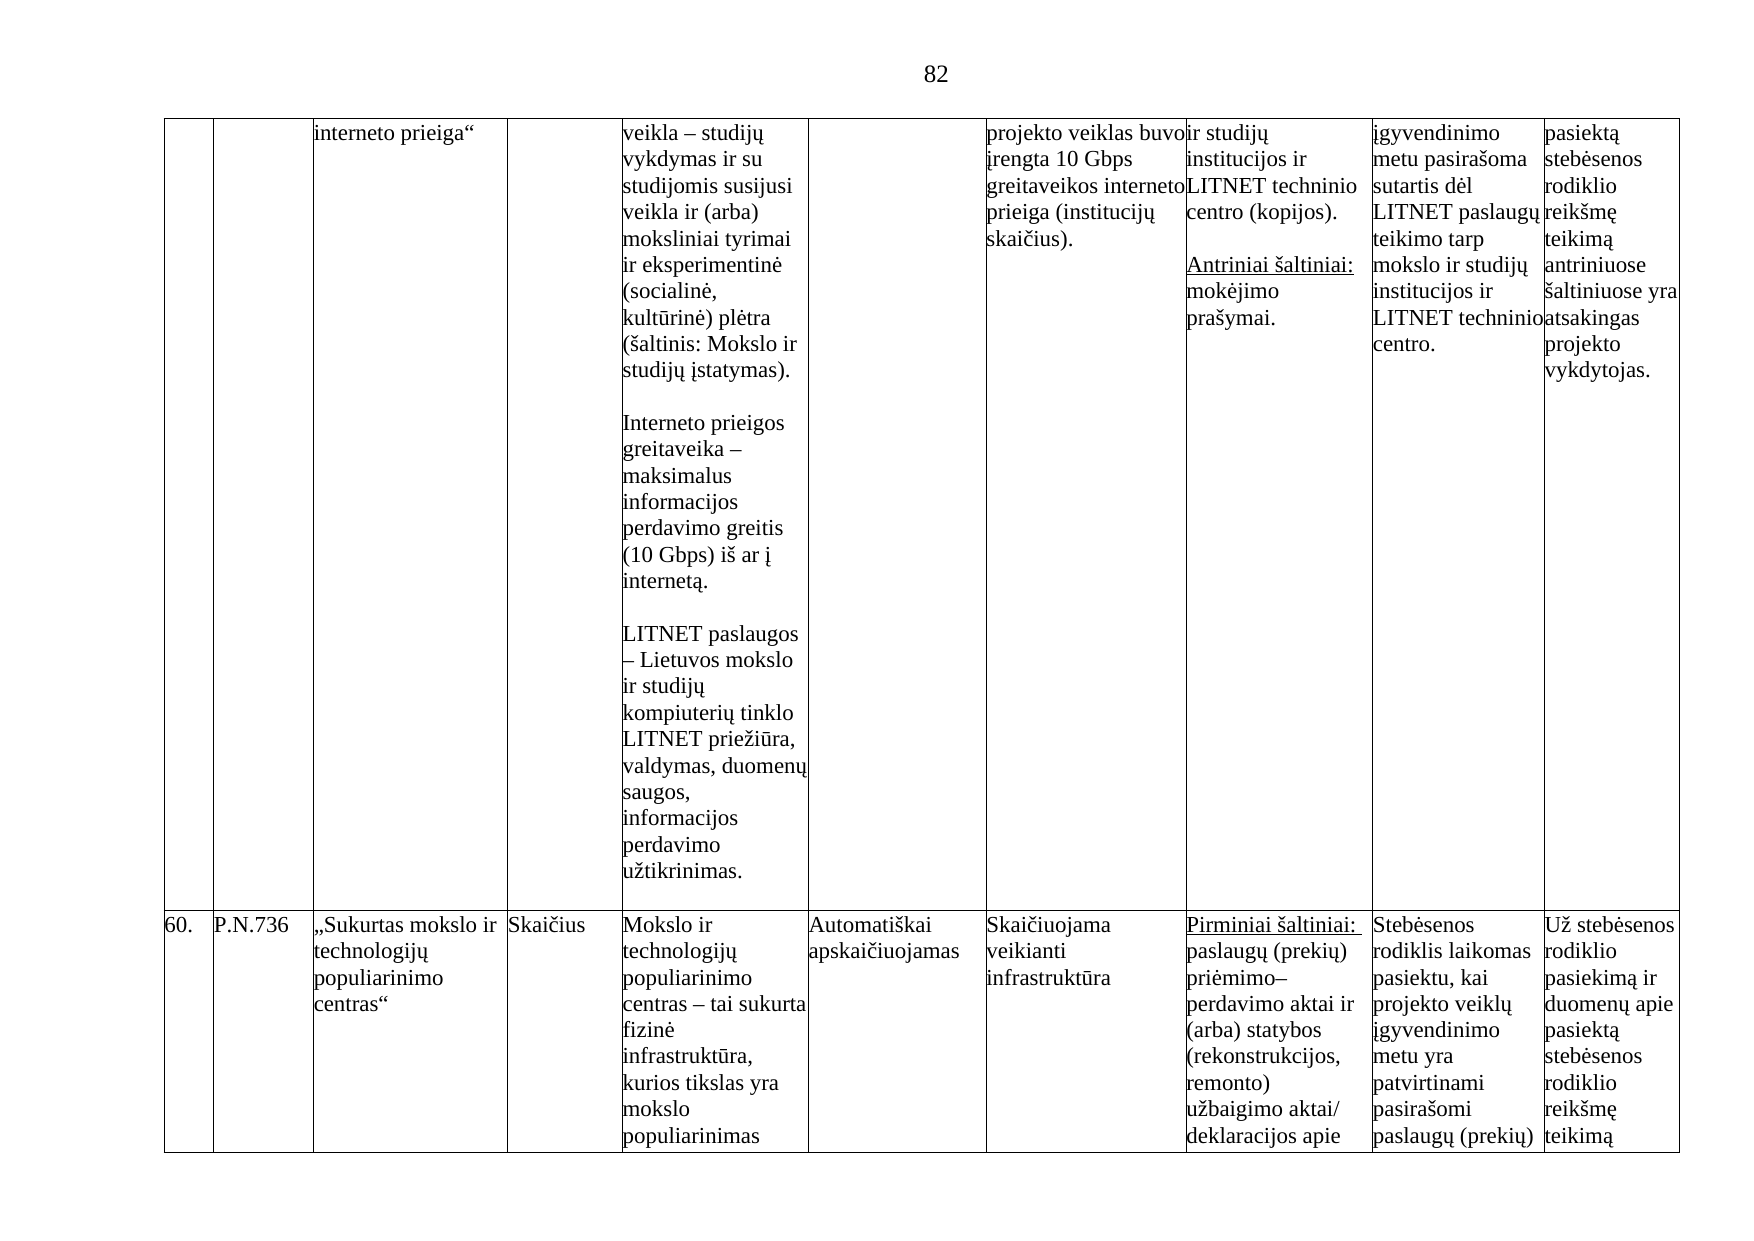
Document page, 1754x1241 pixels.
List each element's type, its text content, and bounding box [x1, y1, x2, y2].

table_cell P.N.736 [214, 911, 313, 1152]
table_cell įgyvendinimo metu pasirašoma sutartis dėl LITNET paslaugų teikimo tarp mokslo ir studijų institucijos ir LITNET techninio centro. [1373, 119, 1544, 910]
table_cell veikla – studijų vykdymas ir su studijomis susijusi veikla ir (arba) moksliniai tyrimai ir eksperimentinė (socialinė, kultūrinė) plėtra (šaltinis: Mokslo ir studijų įstatymas). Interneto prieigos greitaveika – maksimalus informacijos perdavimo greitis (10 Gbps) iš ar į internetą. LITNET paslaugos – Lietuvos mokslo ir studijų kompiuterių tinklo LITNET priežiūra, valdymas, duomenų saugos, informacijos perdavimo užtikrinimas. [623, 119, 808, 910]
table_cell [809, 119, 986, 910]
table_cell interneto prieiga“ [314, 119, 507, 910]
table_cell [165, 119, 213, 910]
table_cell Už stebėsenos rodiklio pasiekimą ir duomenų apie pasiektą stebėsenos rodiklio reikšmę teikimą [1545, 911, 1679, 1152]
table_cell ir studijų institucijos ir LITNET techninio centro (kopijos). Antriniai šaltiniai: mokėjimo prašymai. [1187, 119, 1372, 910]
table_cell 60. [165, 911, 213, 1152]
table_cell pasiektą stebėsenos rodiklio reikšmę teikimą antriniuose šaltiniuose yra atsakingas projekto vykdytojas. [1545, 119, 1679, 910]
table_cell Mokslo ir technologijų populiarinimo centras – tai sukurta fizinė infrastruktūra, kurios tikslas yra mokslo populiarinimas [623, 911, 808, 1152]
table_cell Skaičiuojama veikianti infrastruktūra [987, 911, 1186, 1152]
table_cell Pirminiai šaltiniai: paslaugų (prekių) priėmimo–perdavimo aktai ir (arba) statybos (rekonstrukcijos, remonto) užbaigimo aktai/ deklaracijos apie [1187, 911, 1372, 1152]
table_cell [508, 119, 622, 910]
table_cell Skaičius [508, 911, 622, 1152]
table_cell Automatiškai apskaičiuojamas [809, 911, 986, 1152]
table_cell projekto veiklas buvo įrengta 10 Gbps greitaveikos interneto prieiga (institucijų skaičius). [987, 119, 1186, 910]
table_cell [214, 119, 313, 910]
table_cell Stebėsenos rodiklis laikomas pasiektu, kai projekto veiklų įgyvendinimo metu yra patvirtinami pasirašomi paslaugų (prekių) [1373, 911, 1544, 1152]
table_cell „Sukurtas mokslo ir technologijų populiarinimo centras“ [314, 911, 507, 1152]
